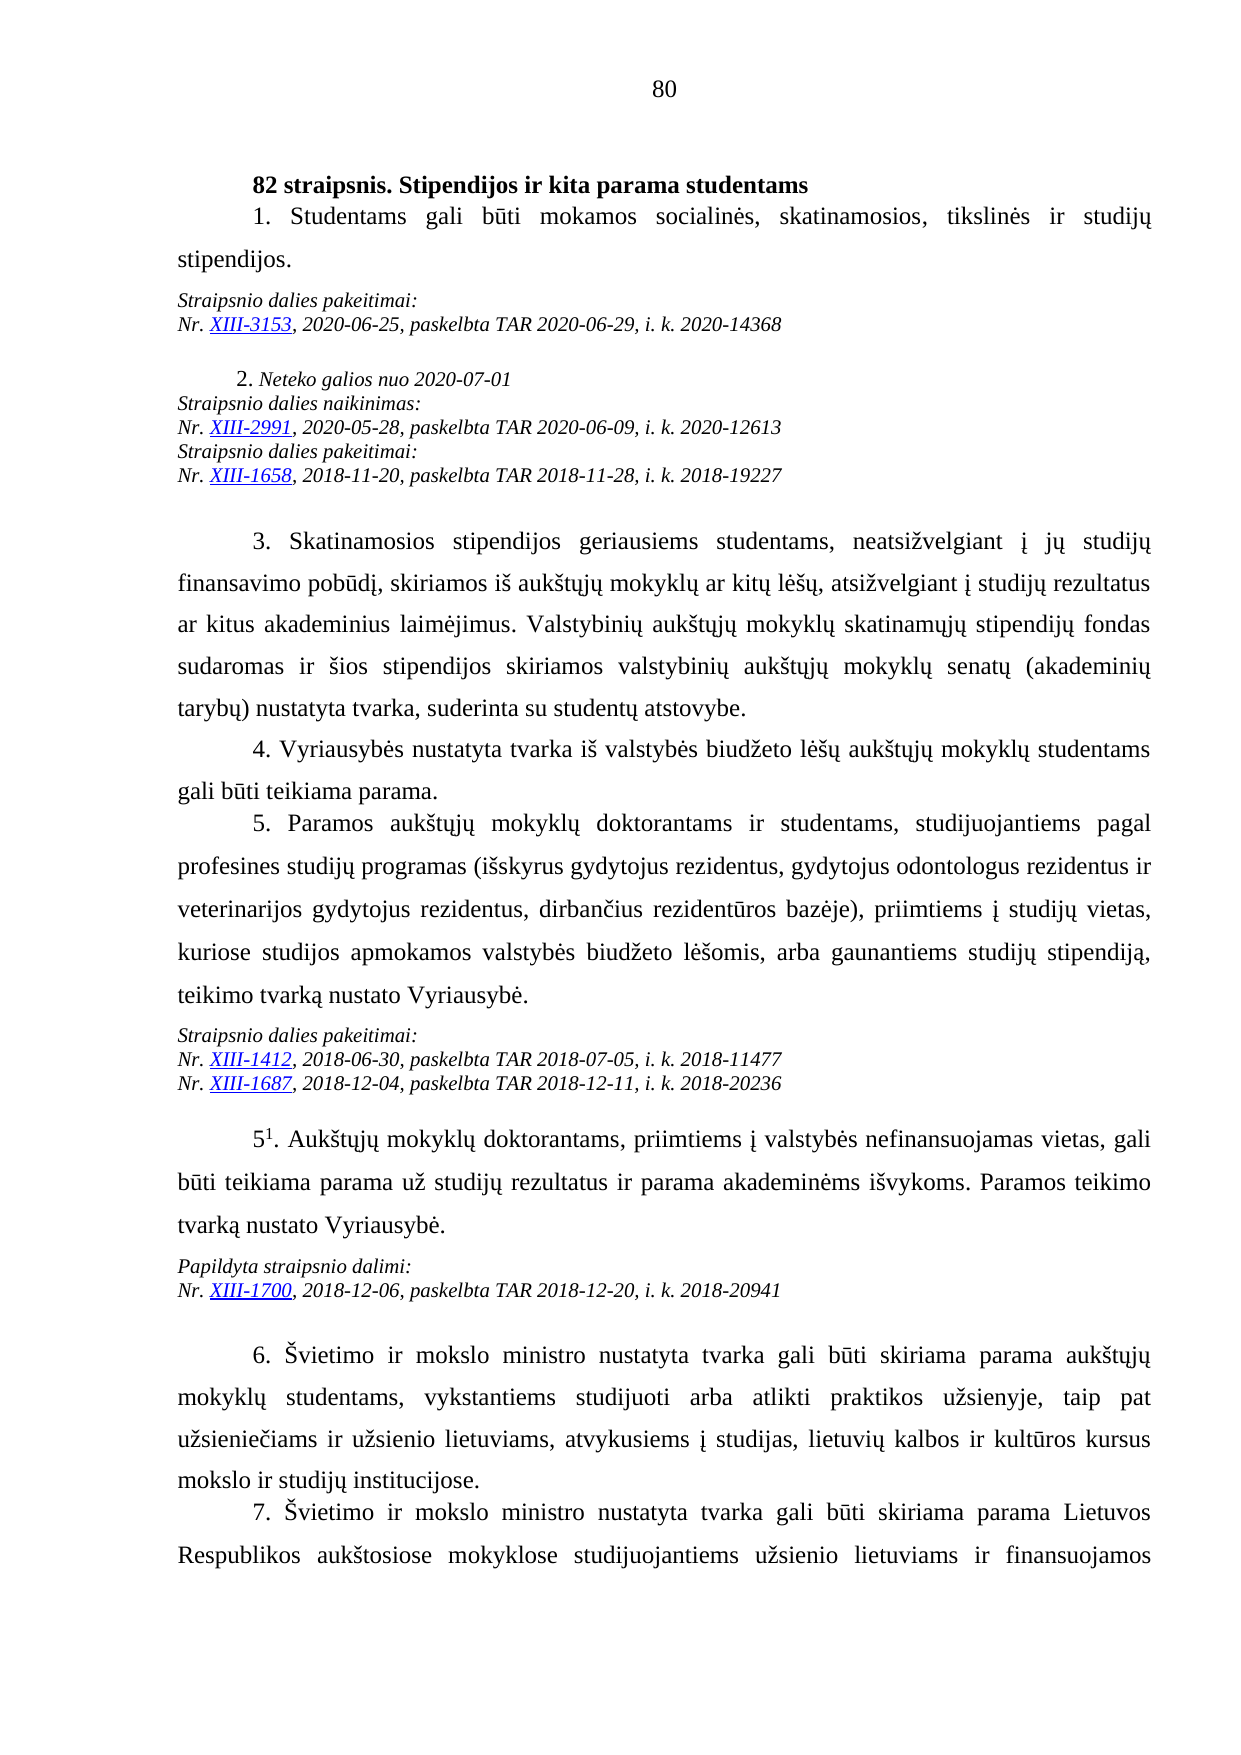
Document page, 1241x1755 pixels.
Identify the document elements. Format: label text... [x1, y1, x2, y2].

text Straipsnio dalies pakeitimai: [177, 288, 1152, 312]
text Straipsnio dalies pakeitimai: [177, 1023, 1152, 1047]
text 5. Paramos aukštųjų mokyklų doktorantams ir studentams, studijuojantiems pagal profesines studijų programas (išskyrus gydytojus rezidentus, gydytojus odontologus rezidentus ir veterinarijos gydytojus rezidentus, dirbančius rezidentūros bazėje), priimtiems į studijų vietas, kuriose studijos apmokamos valstybės biudžeto lėšomis, arba gaunantiems studijų stipendiją, teikimo tvarką nustato Vyriausybė. [177, 808, 1152, 1009]
text 51. Aukštųjų mokyklų doktorantams, priimtiems į valstybės nefinansuojamas vietas, gali būti teikiama parama už studijų rezultatus ir parama akademinėms išvykoms. Paramos teikimo tvarką nustato Vyriausybė. [177, 1124, 1152, 1239]
text Nr. XIII-1658, 2018-11-20, paskelbta TAR 2018-11-28, i. k. 2018-19227 [177, 463, 1152, 487]
text 7. Švietimo ir mokslo ministro nustatyta tvarka gali būti skiriama parama Lietuvos Respublikos aukštosiose mokyklose studijuojantiems užsienio lietuviams ir finansuojamos [177, 1497, 1152, 1569]
text 3. Skatinamosios stipendijos geriausiems studentams, neatsižvelgiant į jų studijų finansavimo pobūdį, skiriamos iš aukštųjų mokyklų ar kitų lėšų, atsižvelgiant į studijų rezultatus ar kitus akademinius laimėjimus. Valstybinių aukštųjų mokyklų skatinamųjų stipendijų fondas sudaromas ir šios stipendijos skiriamos valstybinių aukštųjų mokyklų senatų (akademinių tarybų) nustatyta tvarka, suderinta su studentų atstovybe. [177, 516, 1152, 724]
text Nr. XIII-3153, 2020-06-25, paskelbta TAR 2020-06-29, i. k. 2020-14368 [177, 312, 1152, 336]
text Nr. XIII-1687, 2018-12-04, paskelbta TAR 2018-12-11, i. k. 2018-20236 [177, 1071, 1152, 1095]
text Straipsnio dalies pakeitimai: [177, 439, 1152, 463]
text 6. Švietimo ir mokslo ministro nustatyta tvarka gali būti skiriama parama aukštųjų mokyklų studentams, vykstantiems studijuoti arba atlikti praktikos užsienyje, taip pat užsieniečiams ir užsienio lietuviams, atvykusiems į studijas, lietuvių kalbos ir kultūros kursus mokslo ir studijų institucijose. [177, 1330, 1152, 1497]
text Nr. XIII-1412, 2018-06-30, paskelbta TAR 2018-07-05, i. k. 2018-11477 [177, 1047, 1152, 1071]
text 1. Studentams gali būti mokamos socialinės, skatinamosios, tikslinės ir studijų stipendijos. [177, 201, 1152, 273]
text 82 straipsnis. Stipendijos ir kita parama studentams [177, 160, 1152, 201]
text Nr. XIII-2991, 2020-05-28, paskelbta TAR 2020-06-09, i. k. 2020-12613 [177, 415, 1152, 439]
text Nr. XIII-1700, 2018-12-06, paskelbta TAR 2018-12-20, i. k. 2018-20941 [177, 1278, 1152, 1302]
text 2. Neteko galios nuo 2020-07-01 [177, 364, 1152, 391]
text Straipsnio dalies naikinimas: [177, 391, 1152, 415]
text 4. Vyriausybės nustatyta tvarka iš valstybės biudžeto lėšų aukštųjų mokyklų studentams gali būti teikiama parama. [177, 724, 1152, 808]
text Papildyta straipsnio dalimi: [177, 1253, 1152, 1278]
